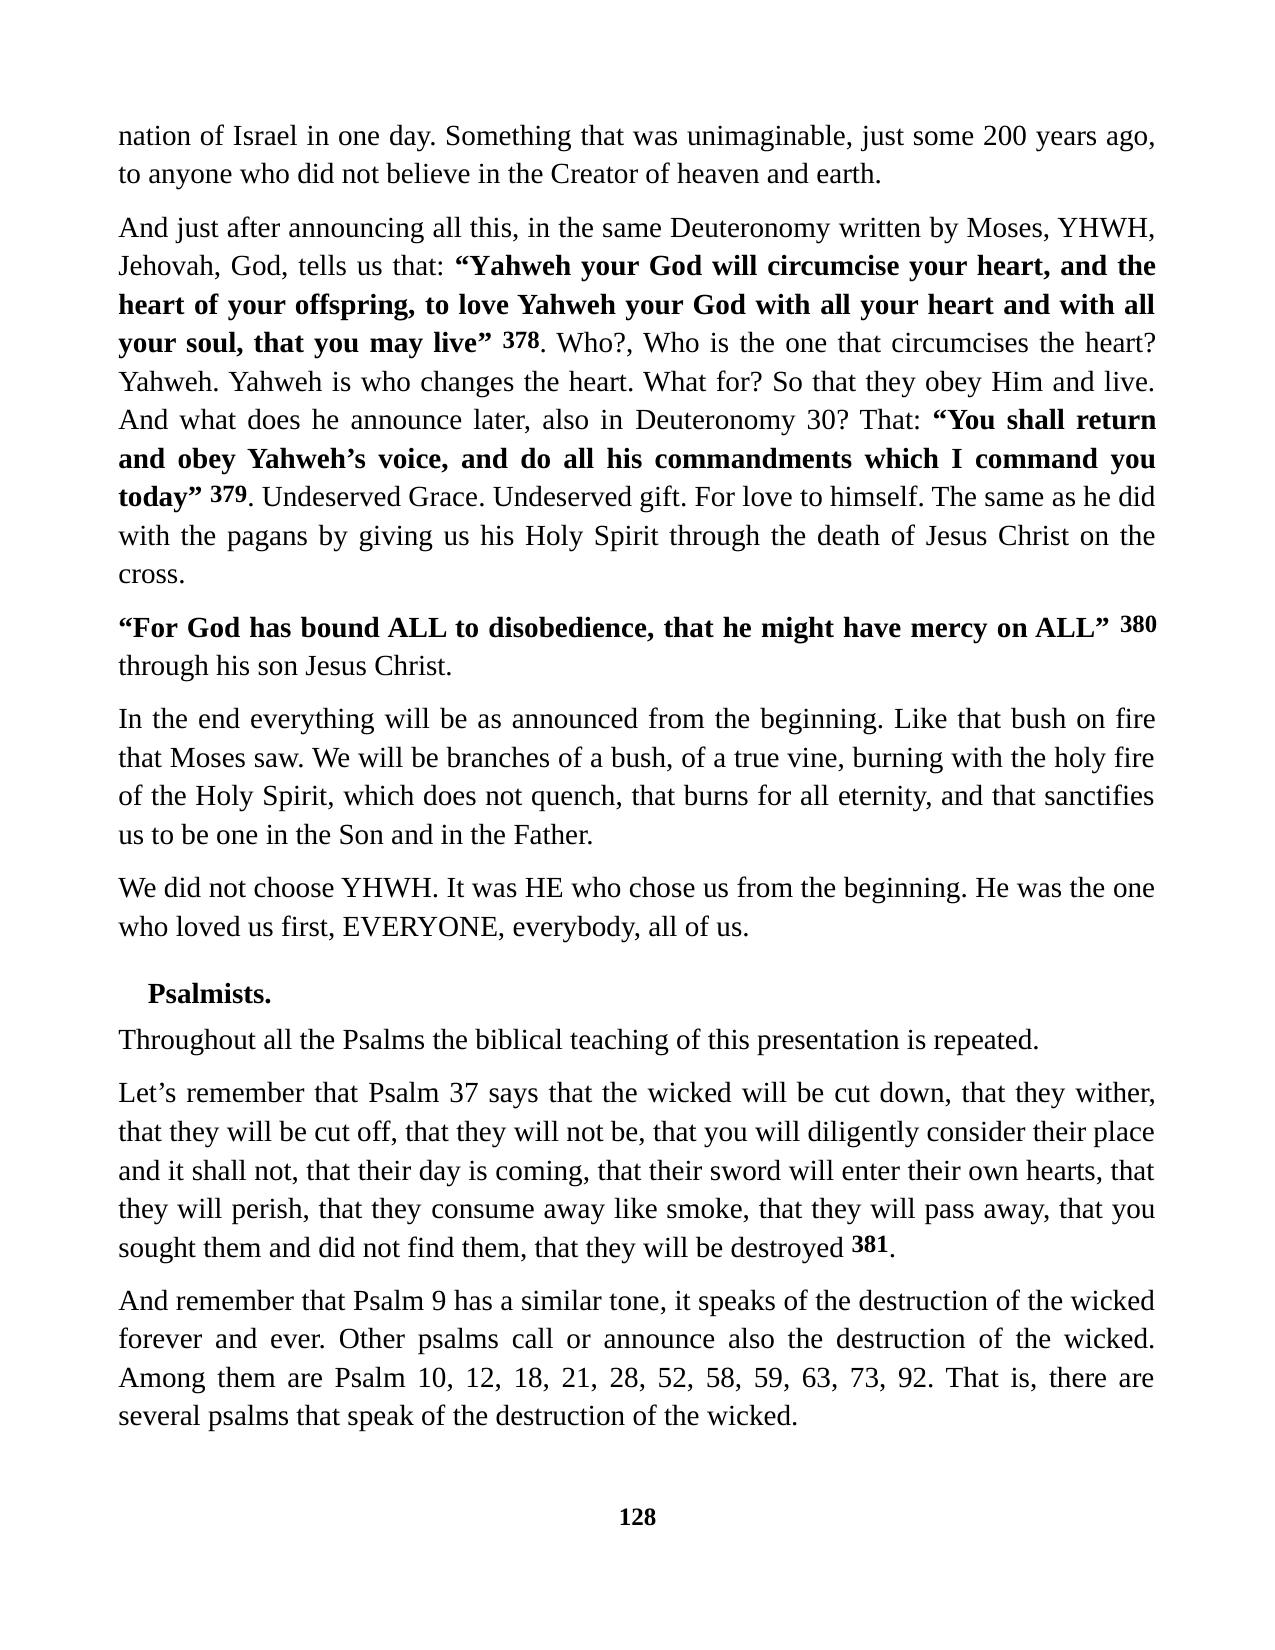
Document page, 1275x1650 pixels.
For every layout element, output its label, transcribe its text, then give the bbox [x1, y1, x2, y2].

text “For God has bound ALL to disobedience, that he might have mercy on ALL” through his son Jesus Christ. [118, 610, 1157, 682]
text In the end everything will be as announced from the beginning. Like that bush on fire that Moses saw. We will be branches of a bush, of a true vine, burning with the holy fire of the Holy Spirit, which does not quench, that burns for all eternity, and that sanctifies us to be one in the Son and in the Father. [118, 701, 1157, 851]
text Let’s remember that Psalm 37 says that the wicked will be cut down, that they wither, that they will be cut off, that they will not be, that you will diligently consider their place and it shall not, that their day is coming, that their sword will enter their own hearts, that they will perish, that they consume away like smoke, that they will pass away, that you sought them and did not find them, that they will be destroyed . [118, 1076, 1157, 1263]
text Throughout all the Psalms the biblical teaching of this presentation is repeated. [118, 1022, 1157, 1056]
text We did not choose YHWH. It was HE who chose us from the beginning. He was the one who loved us first, EVERYONE, everybody, all of us. [118, 870, 1157, 942]
subtitle Psalmists. [148, 976, 1157, 1010]
text nation of Israel in one day. Something that was unimaginable, just some 200 years ago, to anyone who did not believe in the Creator of heaven and earth. [118, 118, 1157, 190]
text And remember that Psalm 9 has a similar tone, it speaks of the destruction of the wicked forever and ever. Other psalms call or announce also the destruction of the wicked. Among them are Psalm 10, 12, 18, 21, 28, 52, 58, 59, 63, 73, 92. That is, there are several psalms that speak of the destruction of the wicked. [118, 1283, 1157, 1432]
text And just after announcing all this, in the same Deuteronomy written by Moses, YHWH, Jehovah, God, tells us that: “Yahweh your God will circumcise your heart, and the heart of your offspring, to love Yahweh your God with all your heart and with all your soul, that you may live” . Who?, Who is the one that circumcises the heart? Yahweh. Yahweh is who changes the heart. What for? So that they obey Him and live. And what does he announce later, also in Deuteronomy 30? That: “You shall return and obey Yahweh’s voice, and do all his commandments which I command you today” . Undeserved Grace. Undeserved gift. For love to himself. The same as he did with the pagans by giving us his Holy Spirit through the death of Jesus Christ on the cross. [118, 210, 1157, 590]
